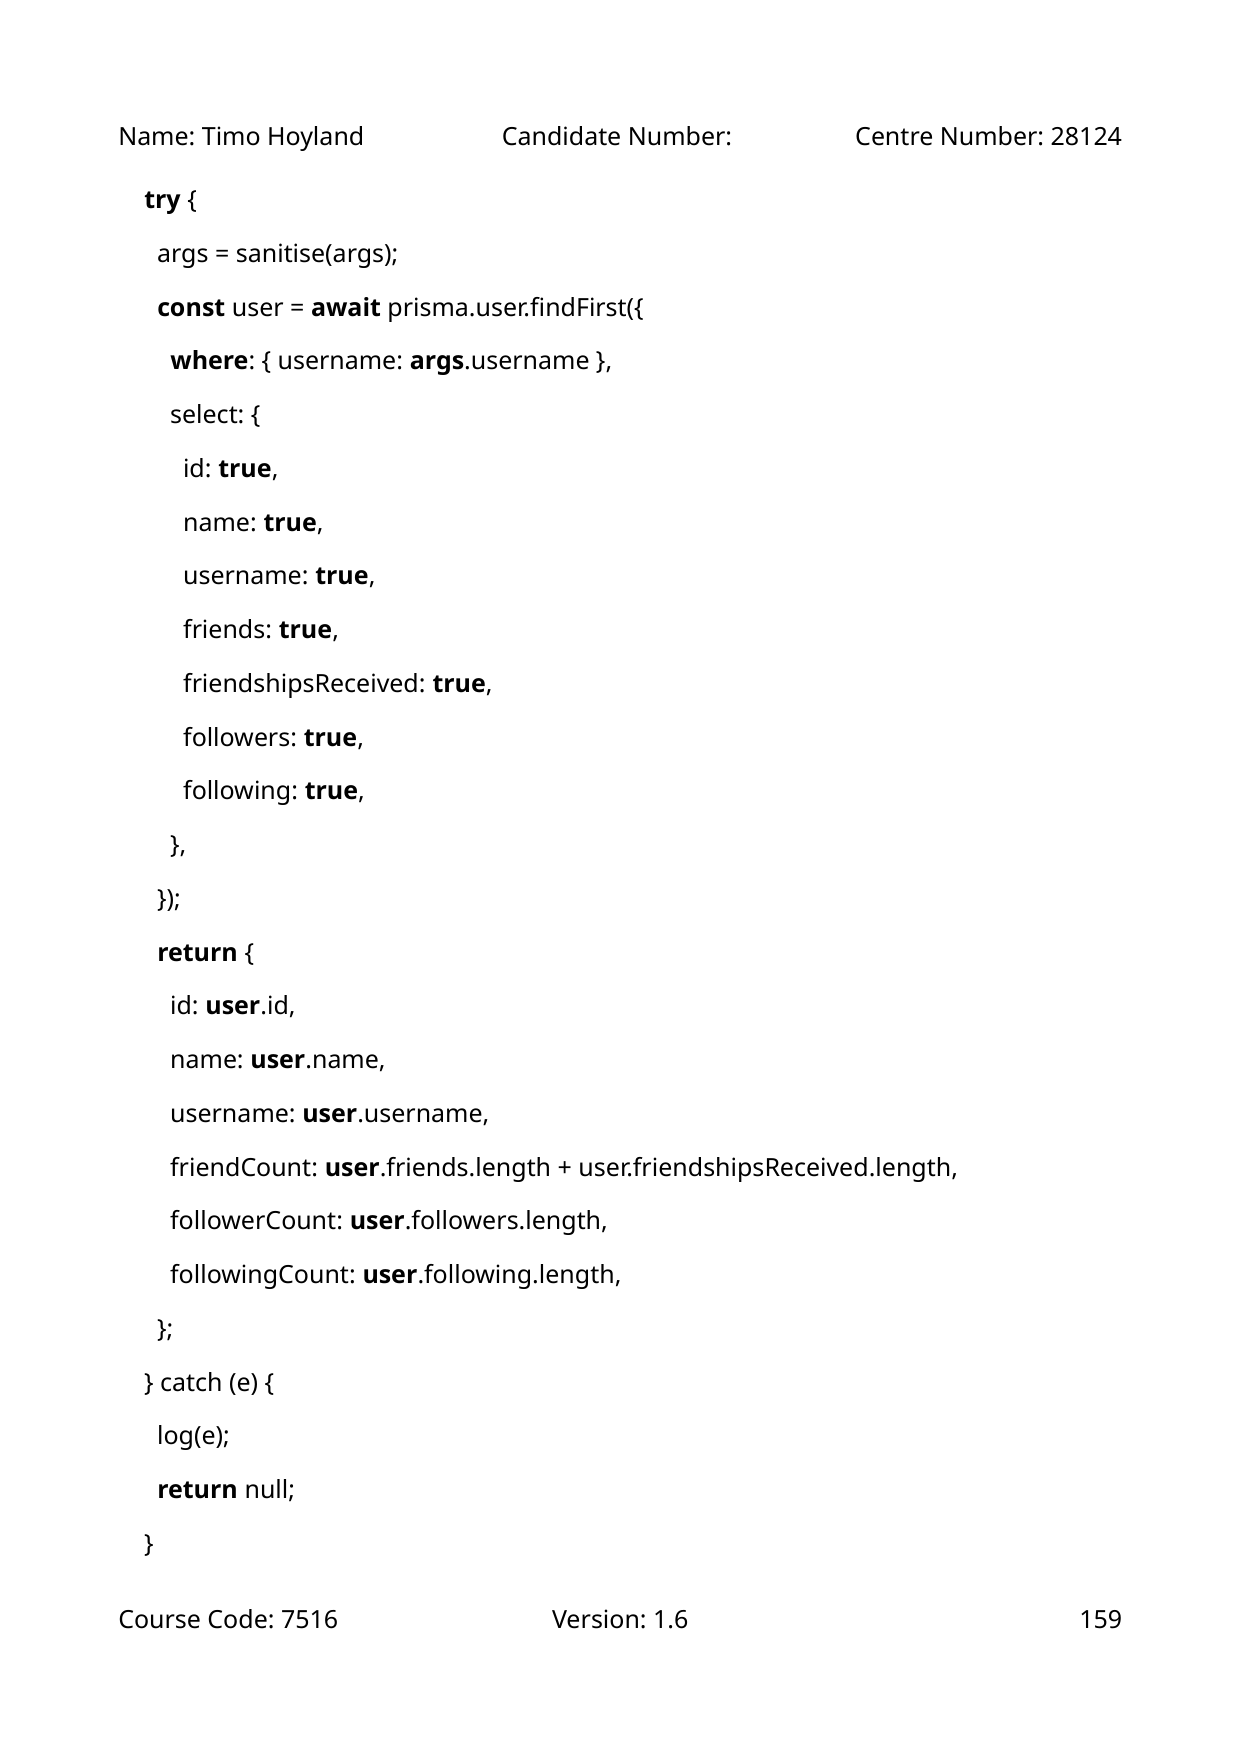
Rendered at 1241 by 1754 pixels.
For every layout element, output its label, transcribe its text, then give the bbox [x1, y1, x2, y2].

text username: user.username, [118, 1095, 1122, 1129]
text following: true, [118, 773, 1122, 807]
text }, [118, 827, 1122, 861]
text } catch (e) { [118, 1364, 1122, 1398]
text try { [118, 182, 1122, 216]
text friendshipsReceived: true, [118, 665, 1122, 699]
text }); [118, 880, 1122, 914]
text friends: true, [118, 612, 1122, 646]
text where: { username: args.username }, [118, 343, 1122, 377]
text select: { [118, 397, 1122, 431]
text const user = await prisma.user.findFirst({ [118, 289, 1122, 323]
text name: user.name, [118, 1042, 1122, 1076]
text followingCount: user.following.length, [118, 1257, 1122, 1291]
text followerCount: user.followers.length, [118, 1203, 1122, 1237]
text }; [118, 1310, 1122, 1344]
text args = sanitise(args); [118, 235, 1122, 269]
text username: true, [118, 558, 1122, 592]
text friendCount: user.friends.length + user.friendshipsReceived.length, [118, 1149, 1122, 1183]
text log(e); [118, 1418, 1122, 1452]
text return null; [118, 1472, 1122, 1506]
text } [118, 1525, 1122, 1559]
text id: true, [118, 450, 1122, 484]
text name: true, [118, 504, 1122, 538]
text return { [118, 934, 1122, 968]
text followers: true, [118, 719, 1122, 753]
text id: user.id, [118, 988, 1122, 1022]
